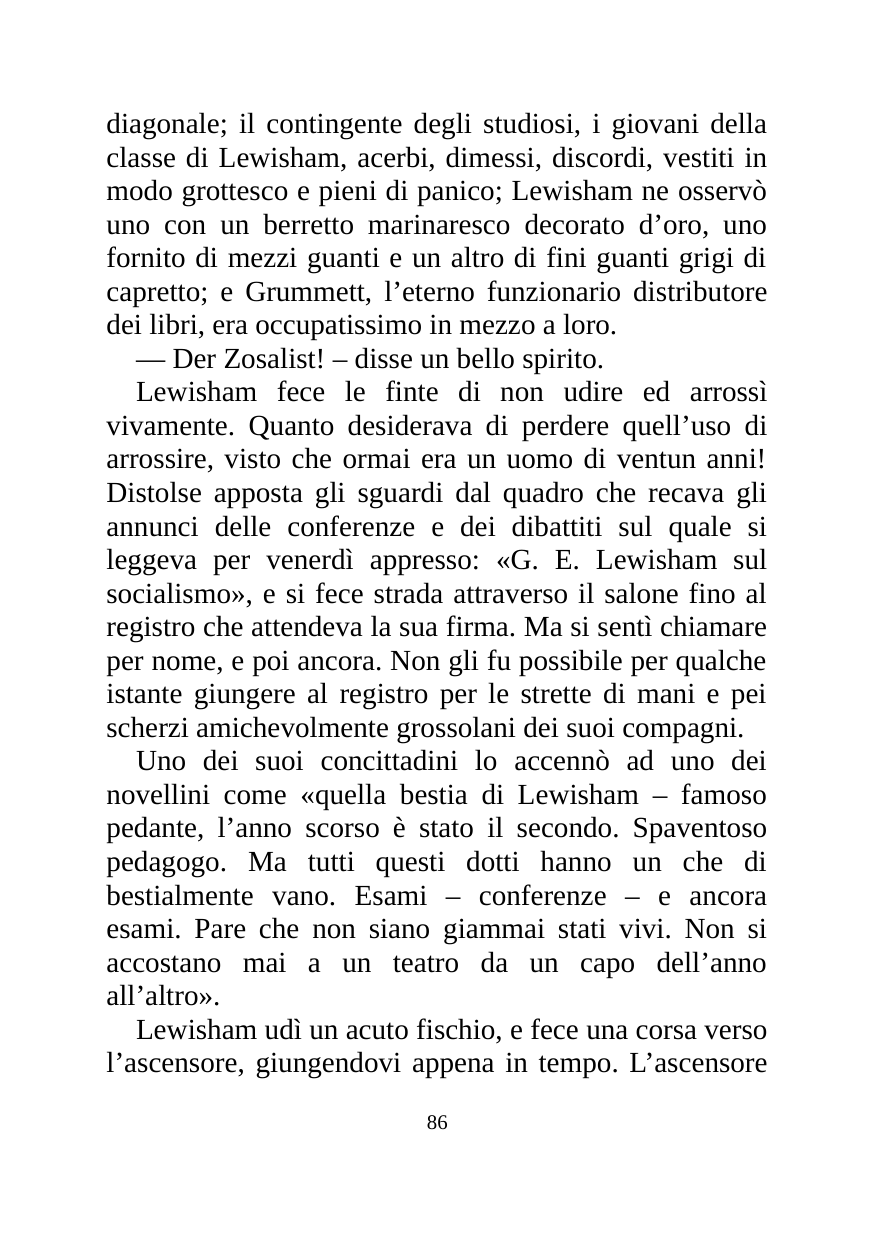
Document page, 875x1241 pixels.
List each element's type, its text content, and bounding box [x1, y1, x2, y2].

text diagonale; il contingente degli studiosi, i giovani della classe di Lewisham, acerbi, dimessi, discordi, vestiti in modo grottesco e pieni di panico; Lewisham ne osservò uno con un berretto marinaresco decorato d’oro, uno fornito di mezzi guanti e un altro di fini guanti grigi di capretto; e Grummett, l’eterno funzionario distributore dei libri, era occupatissimo in mezzo a loro. [106, 106, 768, 341]
text Uno dei suoi concittadini lo accennò ad uno dei novellini come «quella bestia di Lewisham – famoso pedante, l’anno scorso è stato il secondo. Spaventoso pedagogo. Ma tutti questi dotti hanno un che di bestialmente vano. Esami – conferenze – e ancora esami. Pare che non siano giammai stati vivi. Non si accostano mai a un teatro da un capo dell’anno all’altro». [106, 743, 768, 1012]
text Lewisham fece le finte di non udire ed arrossì vivamente. Quanto desiderava di perdere quell’uso di arrossire, visto che ormai era un uomo di ventun anni! Distolse apposta gli sguardi dal quadro che recava gli annunci delle conferenze e dei dibattiti sul quale si leggeva per venerdì appresso: «G. E. Lewisham sul socialismo», e si fece strada attraverso il salone fino al registro che attendeva la sua firma. Ma si sentì chiamare per nome, e poi ancora. Non gli fu possibile per qualche istante giungere al registro per le strette di mani e pei scherzi amichevolmente grossolani dei suoi compagni. [106, 374, 768, 743]
text Lewisham udì un acuto fischio, e fece una corsa verso l’ascensore, giungendovi appena in tempo. L’ascensore [106, 1012, 768, 1079]
text — Der Zosalist! – disse un bello spirito. [106, 341, 768, 374]
